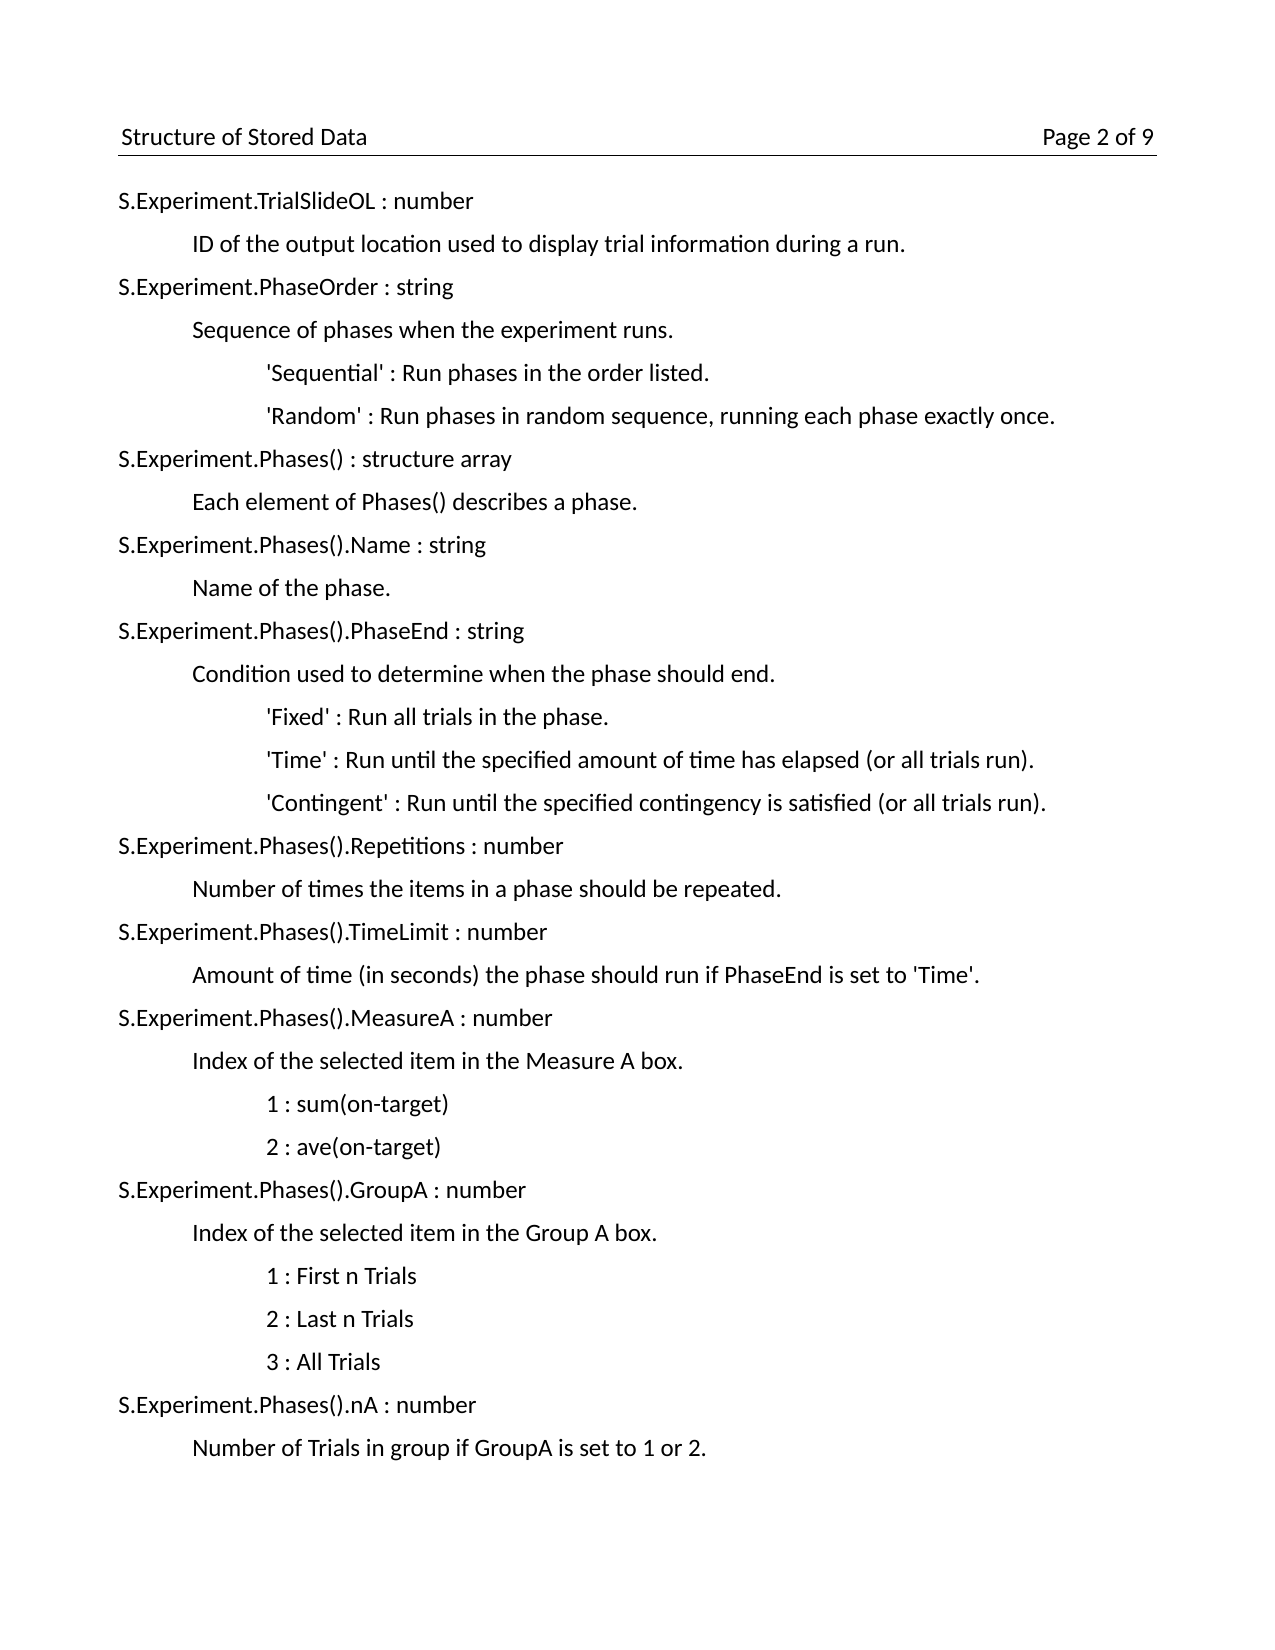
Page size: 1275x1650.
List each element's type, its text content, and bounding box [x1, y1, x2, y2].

text Name of the phase. [118, 572, 1157, 602]
text Index of the selected item in the Measure A box. [118, 1045, 1157, 1076]
text Condition used to determine when the phase should end. [118, 658, 1157, 688]
text Sequence of phases when the experiment runs. [118, 314, 1157, 344]
text S.Experiment.TrialSlideOL : number [118, 185, 1157, 215]
text S.Experiment.Phases() : structure array [118, 443, 1157, 473]
text 'Time' : Run until the specified amount of time has elapsed (or all trials run). [118, 744, 1157, 774]
text 'Fixed' : Run all trials in the phase. [118, 701, 1157, 732]
text S.Experiment.Phases().MeasureA : number [118, 1002, 1157, 1033]
text Number of Trials in group if GroupA is set to 1 or 2. [118, 1432, 1157, 1463]
text Index of the selected item in the Group A box. [118, 1217, 1157, 1248]
text 2 : Last n Trials [118, 1303, 1157, 1334]
text S.Experiment.Phases().PhaseEnd : string [118, 615, 1157, 646]
text S.Experiment.Phases().GroupA : number [118, 1174, 1157, 1205]
text 'Random' : Run phases in random sequence, running each phase exactly once. [118, 400, 1157, 430]
text 'Sequential' : Run phases in the order listed. [118, 357, 1157, 387]
text 'Contingent' : Run until the specified contingency is satisfied (or all trials run). [118, 787, 1157, 818]
text 1 : sum(on-target) [118, 1088, 1157, 1119]
text S.Experiment.Phases().nA : number [118, 1389, 1157, 1420]
text S.Experiment.PhaseOrder : string [118, 271, 1157, 301]
text 2 : ave(on-target) [118, 1131, 1157, 1162]
text S.Experiment.Phases().Name : string [118, 529, 1157, 559]
text 1 : First n Trials [118, 1260, 1157, 1291]
text Amount of time (in seconds) the phase should run if PhaseEnd is set to 'Time'. [118, 959, 1157, 990]
text Number of times the items in a phase should be repeated. [118, 873, 1157, 904]
text ID of the output location used to display trial information during a run. [118, 228, 1157, 258]
text Each element of Phases() describes a phase. [118, 486, 1157, 516]
text S.Experiment.Phases().TimeLimit : number [118, 916, 1157, 947]
text S.Experiment.Phases().Repetitions : number [118, 830, 1157, 861]
text 3 : All Trials [118, 1346, 1157, 1377]
